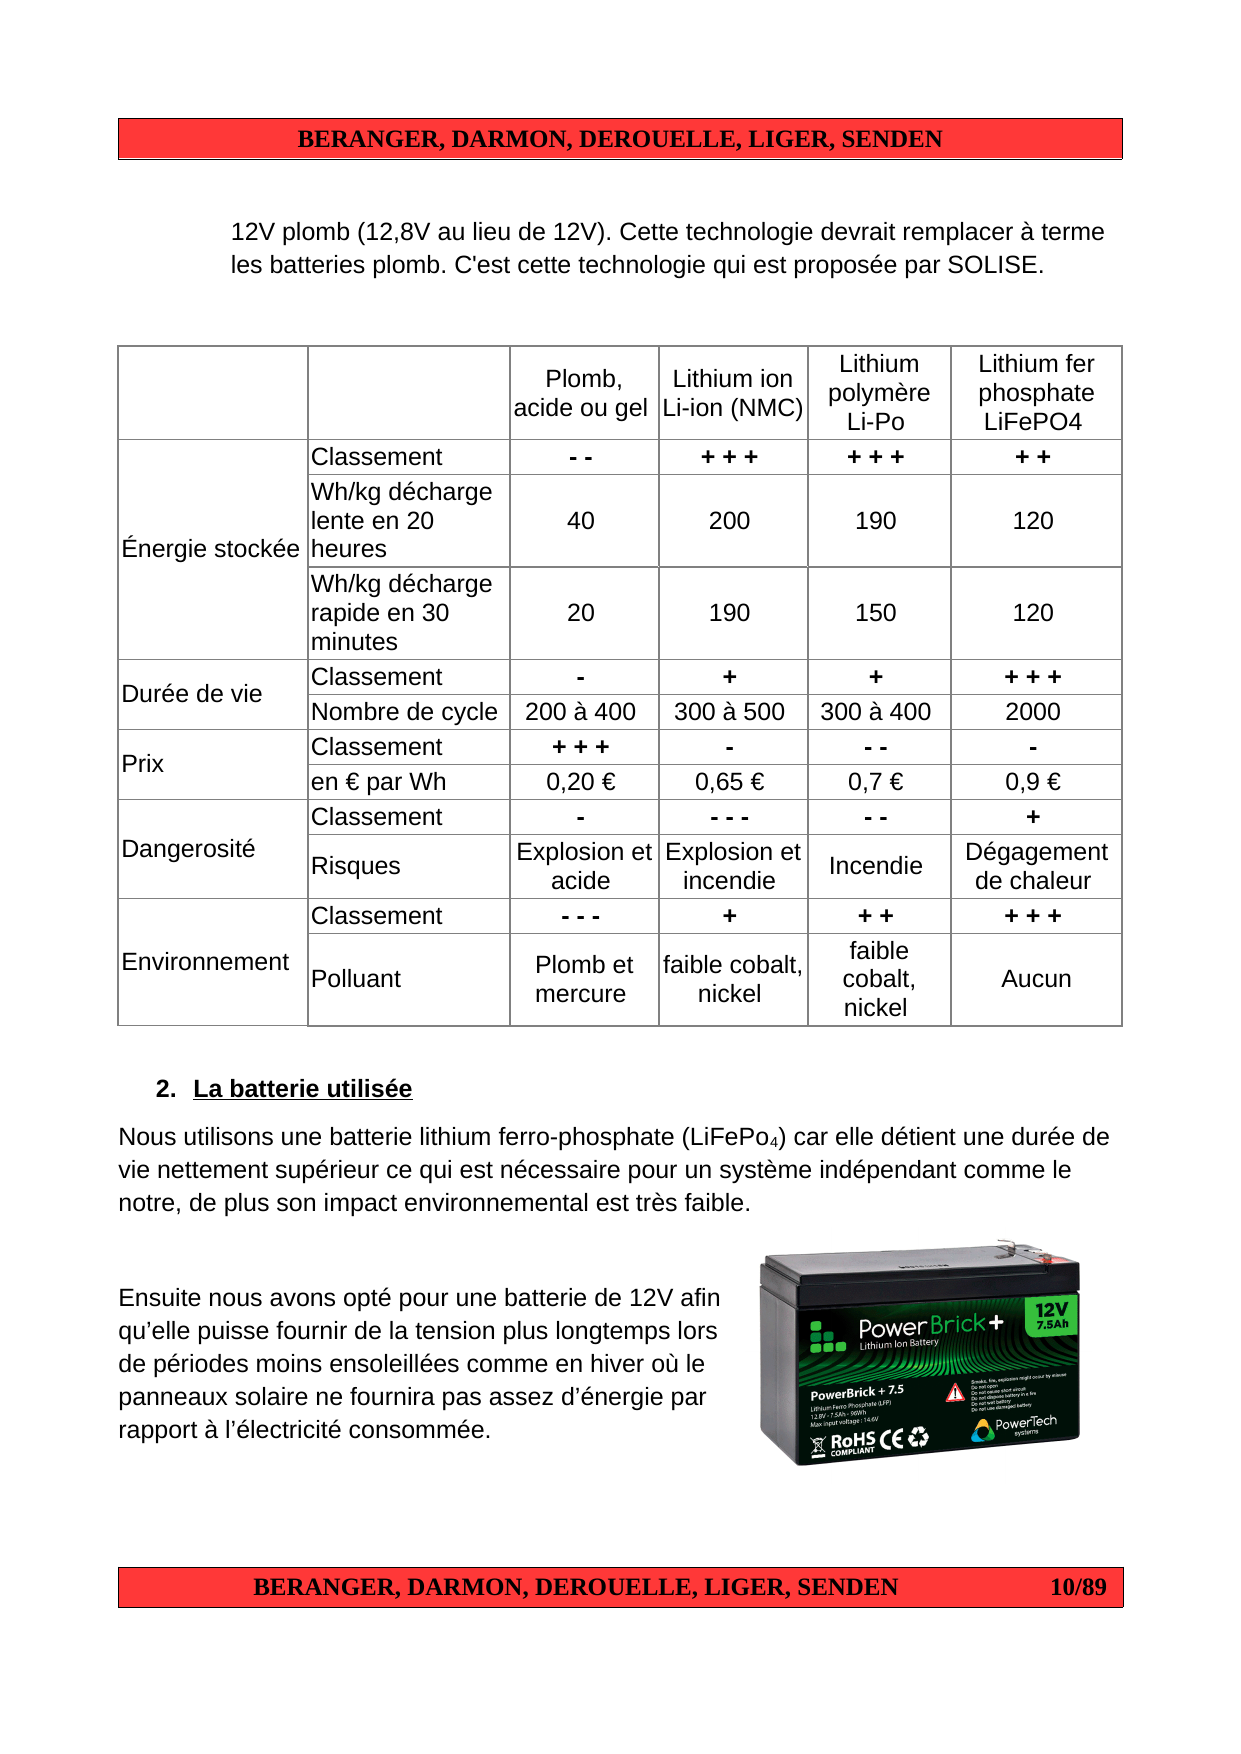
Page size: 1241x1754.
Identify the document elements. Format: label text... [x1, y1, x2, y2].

table_cell faible cobalt, nickel [660, 934, 807, 1025]
table_cell - - [511, 440, 658, 474]
table_cell 200 à 400 [511, 695, 658, 729]
table_header [119, 347, 307, 439]
text Ensuite nous avons opté pour une batterie de 12V afin qu’elle puisse fournir de la tension plus longtemps lors de périodes moins ensoleillées comme en hiver où le panneaux solaire ne fournira pas assez d’énergie par rapport à l’électricité consommée. [118, 1283, 745, 1444]
table_cell Prix [119, 730, 307, 799]
table_cell Nombre de cycle [309, 695, 509, 729]
table_cell - - [809, 800, 950, 834]
table_cell - - - [660, 800, 807, 834]
picture [745, 1227, 1093, 1484]
table_cell Classement [309, 440, 509, 474]
table_cell en € par Wh [309, 765, 509, 799]
table_header [309, 347, 509, 439]
table_cell faible cobalt, nickel [809, 934, 950, 1025]
table_cell - - [809, 730, 950, 764]
table_cell Classement [309, 899, 509, 932]
table_header Plomb, acide ou gel [511, 347, 658, 439]
table_cell - [511, 660, 658, 694]
table_cell 190 [660, 568, 807, 659]
list La batterie utilisée [156, 1074, 1122, 1103]
table_cell 0,9 € [952, 765, 1121, 799]
table_cell Polluant [309, 934, 509, 1025]
table_cell Incendie [809, 835, 950, 897]
table_cell Explosion et incendie [660, 835, 807, 897]
table_cell Classement [309, 800, 509, 834]
table_cell - [511, 800, 658, 834]
table_cell Dégagement de chaleur [952, 835, 1121, 897]
list 12V plomb (12,8V au lieu de 12V). Cette technologie devrait remplacer à terme les batteries plomb. C'est cette technologie qui est proposée par SOLISE. [193, 217, 1122, 278]
table_cell 2000 [952, 695, 1121, 729]
table_cell - [660, 730, 807, 764]
table_cell 0,20 € [511, 765, 658, 799]
table_header Lithium ion Li-ion (NMC) [660, 347, 807, 439]
table_cell + + + [809, 440, 950, 474]
table_cell + + [952, 440, 1121, 474]
table_cell Plomb et mercure [511, 934, 658, 1025]
text Nous utilisons une batterie lithium ferro-phosphate (LiFePo4) car elle détient une durée de vie nettement supérieur ce qui est nécessaire pour un système indépendant comme le notre, de plus son impact environnemental est très faible. [118, 1122, 1122, 1216]
table_cell + + + [952, 899, 1121, 932]
table_cell + + + [952, 660, 1121, 694]
table_cell Explosion et acide [511, 835, 658, 897]
table_cell Wh/kg décharge lente en 20 heures [309, 475, 509, 566]
table_cell - [952, 730, 1121, 764]
table_cell + + + [660, 440, 807, 474]
table_cell Environnement [119, 899, 307, 1025]
table_cell Aucun [952, 934, 1121, 1025]
table_cell 200 [660, 475, 807, 566]
table_cell Énergie stockée [119, 440, 307, 659]
table_cell Classement [309, 730, 509, 764]
table_cell 0,65 € [660, 765, 807, 799]
table_cell + + [809, 899, 950, 932]
table_cell Durée de vie [119, 660, 307, 729]
table_cell 120 [952, 568, 1121, 659]
table_cell + + + [511, 730, 658, 764]
table_cell Classement [309, 660, 509, 694]
table_cell 20 [511, 568, 658, 659]
table_cell 0,7 € [809, 765, 950, 799]
table_cell 40 [511, 475, 658, 566]
table_cell 300 à 500 [660, 695, 807, 729]
table_header Lithium polymère Li-Po [809, 347, 950, 439]
table_cell + [660, 899, 807, 932]
table_cell + [660, 660, 807, 694]
table_header Lithium fer phosphate LiFePO4 [952, 347, 1121, 439]
table_cell Risques [309, 835, 509, 897]
table_cell 150 [809, 568, 950, 659]
table_cell Dangerosité [119, 800, 307, 897]
table_cell + [809, 660, 950, 694]
table_cell 120 [952, 475, 1121, 566]
table_cell 190 [809, 475, 950, 566]
table_cell + [952, 800, 1121, 834]
table_cell Wh/kg décharge rapide en 30 minutes [309, 568, 509, 659]
table_cell - - - [511, 899, 658, 932]
table_cell 300 à 400 [809, 695, 950, 729]
